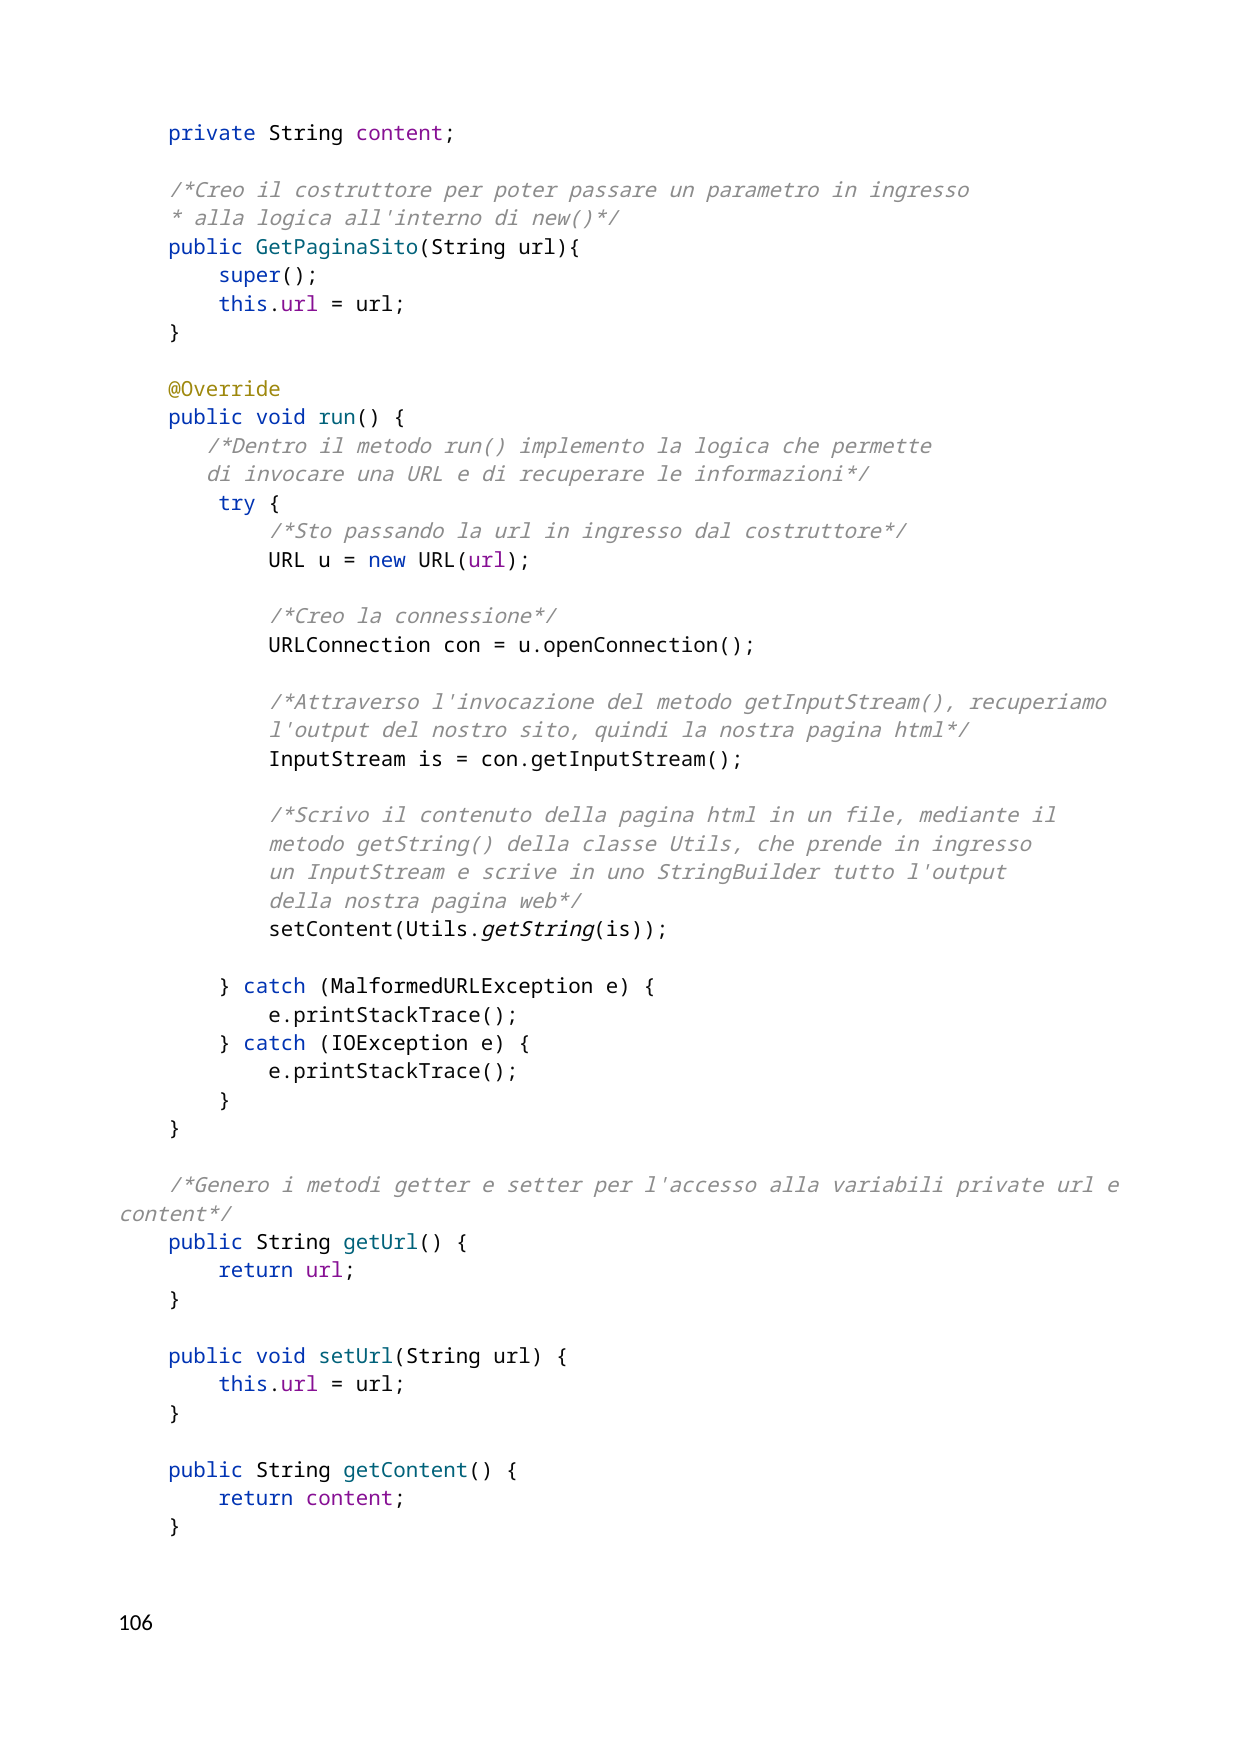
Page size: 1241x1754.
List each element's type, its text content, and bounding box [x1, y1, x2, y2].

text private String content; /*Creo il costruttore per poter passare un parametro in ingresso * alla logica all'interno di new()*/ public GetPaginaSito(String url){ super(); this.url = url; } @Override public void run() { /*Dentro il metodo run() implemento la logica che permette di invocare una URL e di recuperare le informazioni*/ try { /*Sto passando la url in ingresso dal costruttore*/ URL u = new URL(url); /*Creo la connessione*/ URLConnection con = u.openConnection(); /*Attraverso l'invocazione del metodo getInputStream(), recuperiamo l'output del nostro sito, quindi la nostra pagina html*/ InputStream is = con.getInputStream(); /*Scrivo il contenuto della pagina html in un file, mediante il metodo getString() della classe Utils, che prende in ingresso un InputStream e scrive in uno StringBuilder tutto l'output della nostra pagina web*/ setContent(Utils.getString(is)); } catch (MalformedURLException e) { e.printStackTrace(); } catch (IOException e) { e.printStackTrace(); } } /*Genero i metodi getter e setter per l'accesso alla variabili private url e content*/ public String getUrl() { return url; } public void setUrl(String url) { this.url = url; } public String getContent() { return content; } [118, 118, 1122, 1568]
